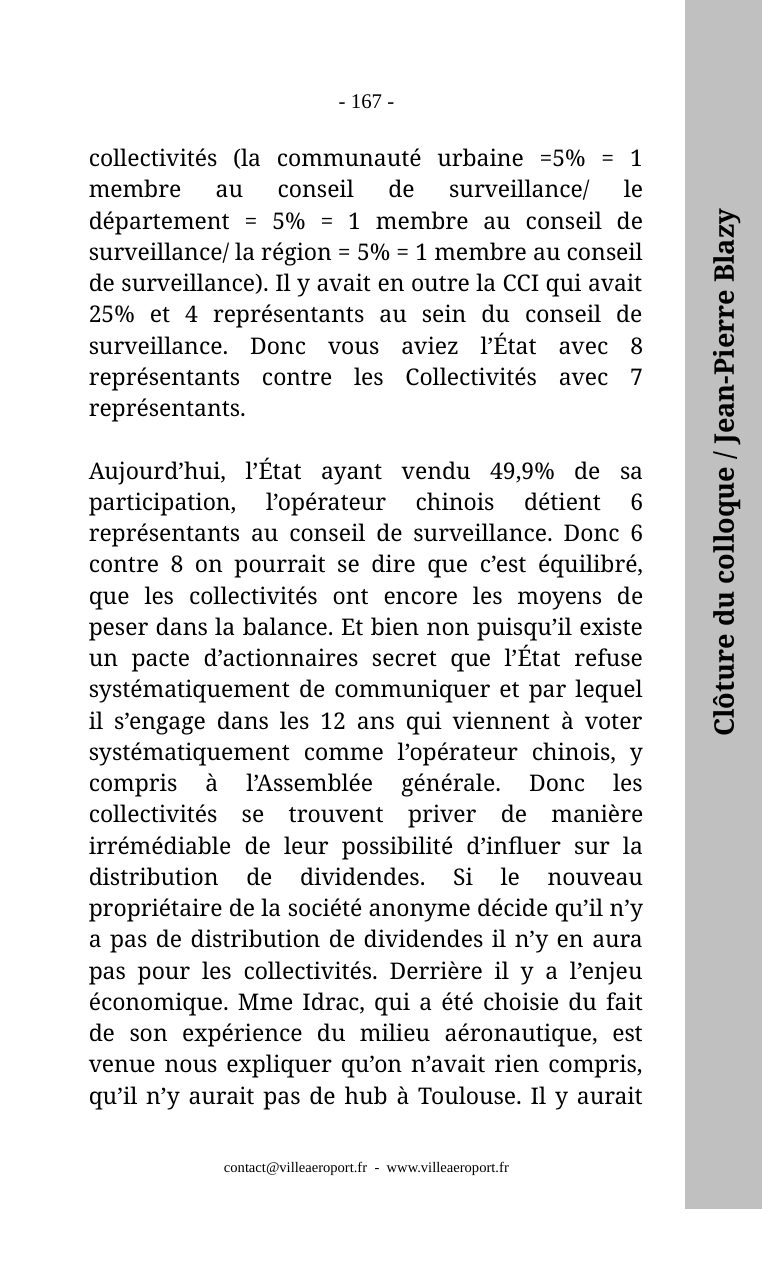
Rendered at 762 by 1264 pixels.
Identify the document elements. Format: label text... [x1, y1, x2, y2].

text Clôture du colloque / Jean-Pierre Blazy [685, 187, 762, 737]
text Aujourd’hui, l’État ayant vendu 49,9% de sa participation, l’opérateur chinois détient 6 représentants au conseil de surveillance. Donc 6 contre 8 on pourrait se dire que c’est équilibré, que les collectivités ont encore les moyens de peser dans la balance. Et bien non puisqu’il existe un pacte d’actionnaires secret que l’État refuse systématiquement de communiquer et par lequel il s’engage dans les 12 ans qui viennent à voter systématiquement comme l’opérateur chinois, y compris à l’Assemblée générale. Donc les collectivités se trouvent priver de manière irrémédiable de leur possibilité d’influer sur la distribution de dividendes. Si le nouveau propriétaire de la société anonyme décide qu’il n’y a pas de distribution de dividendes il n’y en aura pas pour les collectivités. Derrière il y a l’enjeu économique. Mme Idrac, qui a été choisie du fait de son expérience du milieu aéronautique, est venue nous expliquer qu’on n’avait rien compris, qu’il n’y aurait pas de hub à Toulouse. Il y aurait [88, 454, 644, 1111]
text collectivités (la communauté urbaine =5% = 1 membre au conseil de surveillance/ le département = 5% = 1 membre au conseil de surveillance/ la région = 5% = 1 membre au conseil de surveillance). Il y avait en outre la CCI qui avait 25% et 4 représentants au sein du conseil de surveillance. Donc vous aviez l’État avec 8 représentants contre les Collectivités avec 7 représentants. [88, 142, 644, 423]
